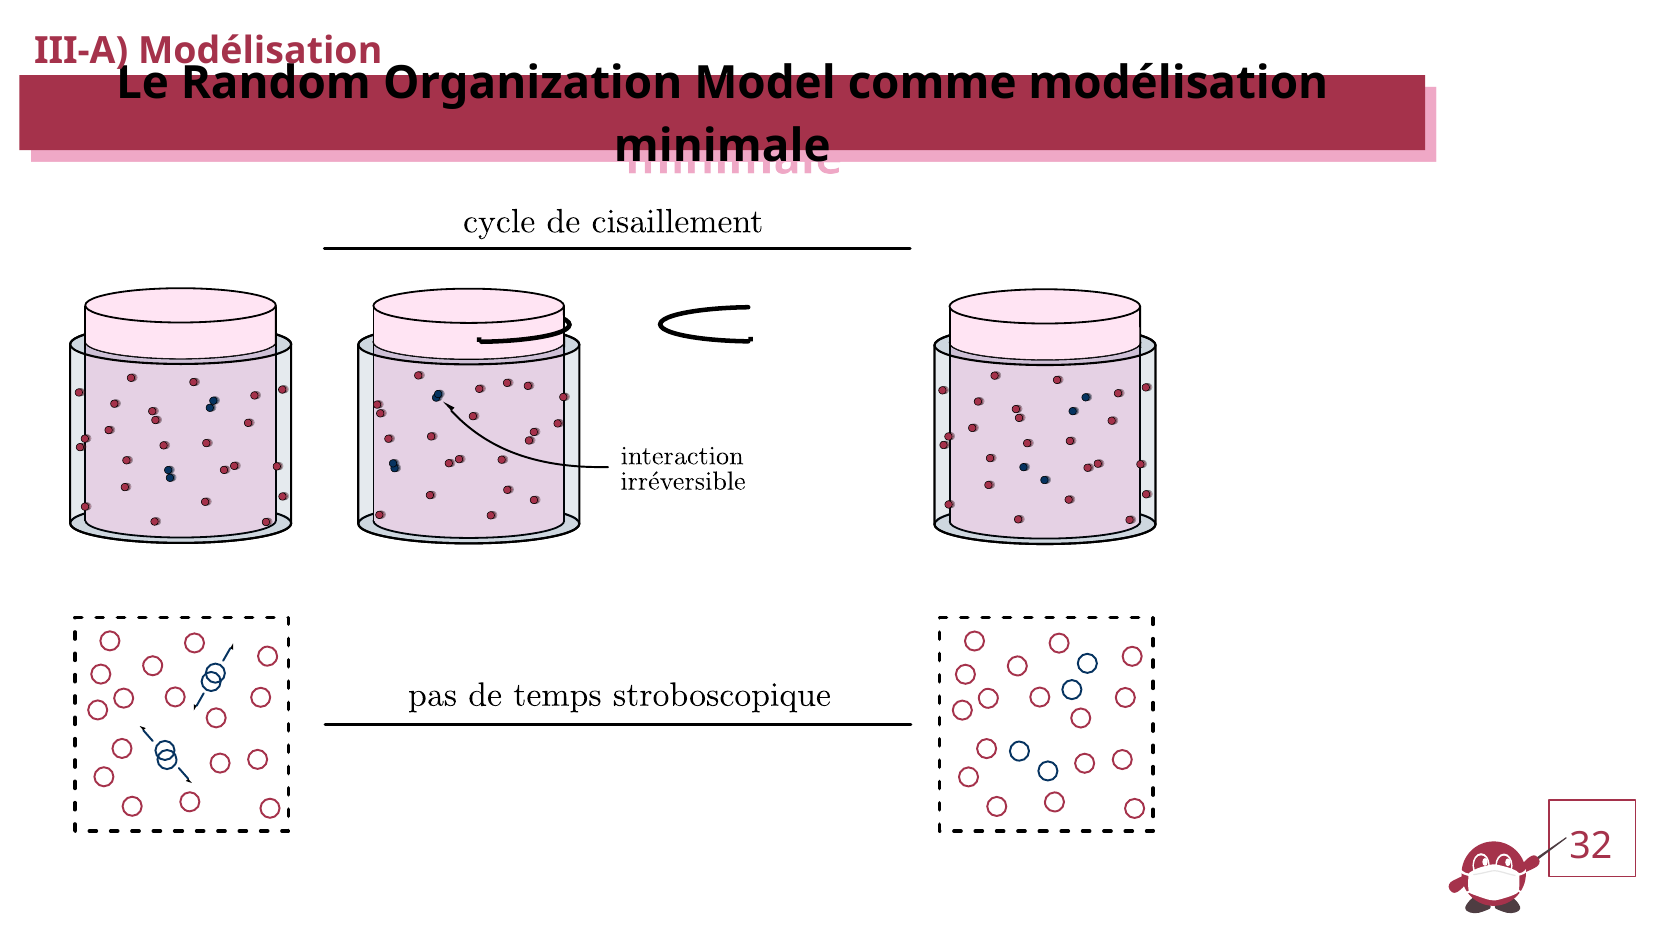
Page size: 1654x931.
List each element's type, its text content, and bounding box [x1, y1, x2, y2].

text_box Le Random Organization Model comme modélisation minimale [19, 75, 1426, 151]
text_box III-A) Modélisation [19, 16, 1238, 76]
picture [1448, 799, 1637, 914]
picture [69, 208, 1157, 833]
text_box [1492, 811, 1654, 887]
